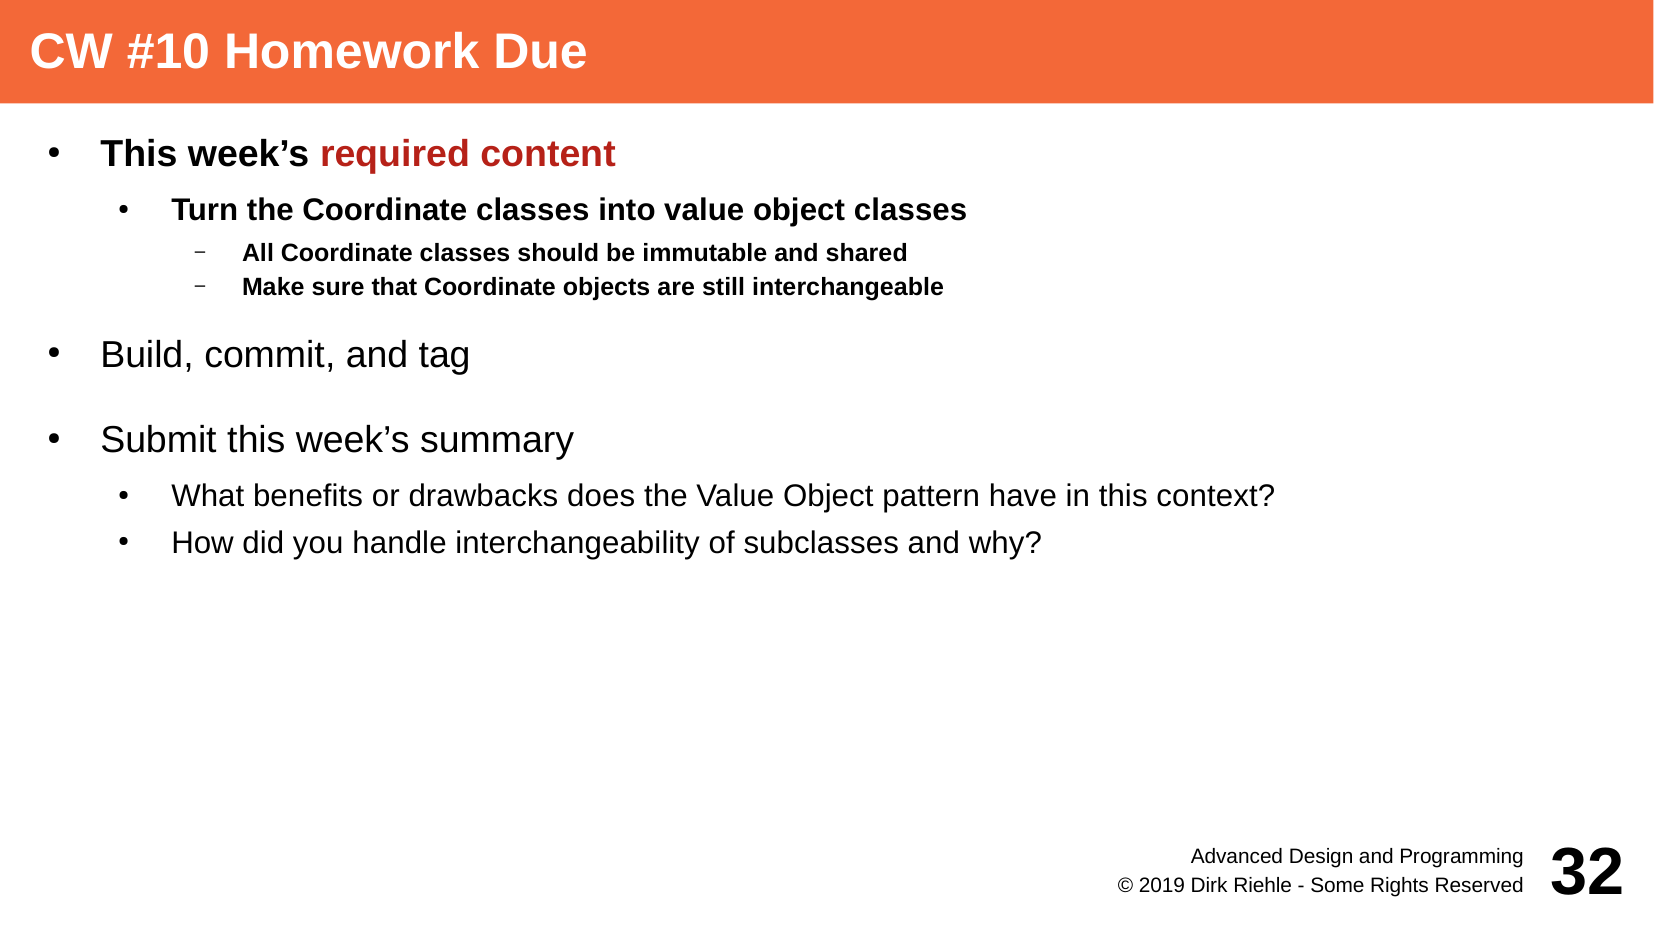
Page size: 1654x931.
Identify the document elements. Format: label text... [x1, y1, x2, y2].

title CW #10 Homework Due [0, 0, 1654, 104]
list This week’s required content Turn the Coordinate classes into value object classes All Coordinate classes should be immutable and shared Make sure that Coordinate objects are still interchangeable Build, commit, and tag Submit this week’s summary What benefits or drawbacks does the Value Object pattern have in this context? How did you handle interchangeability of subclasses and why? [29, 132, 1625, 813]
